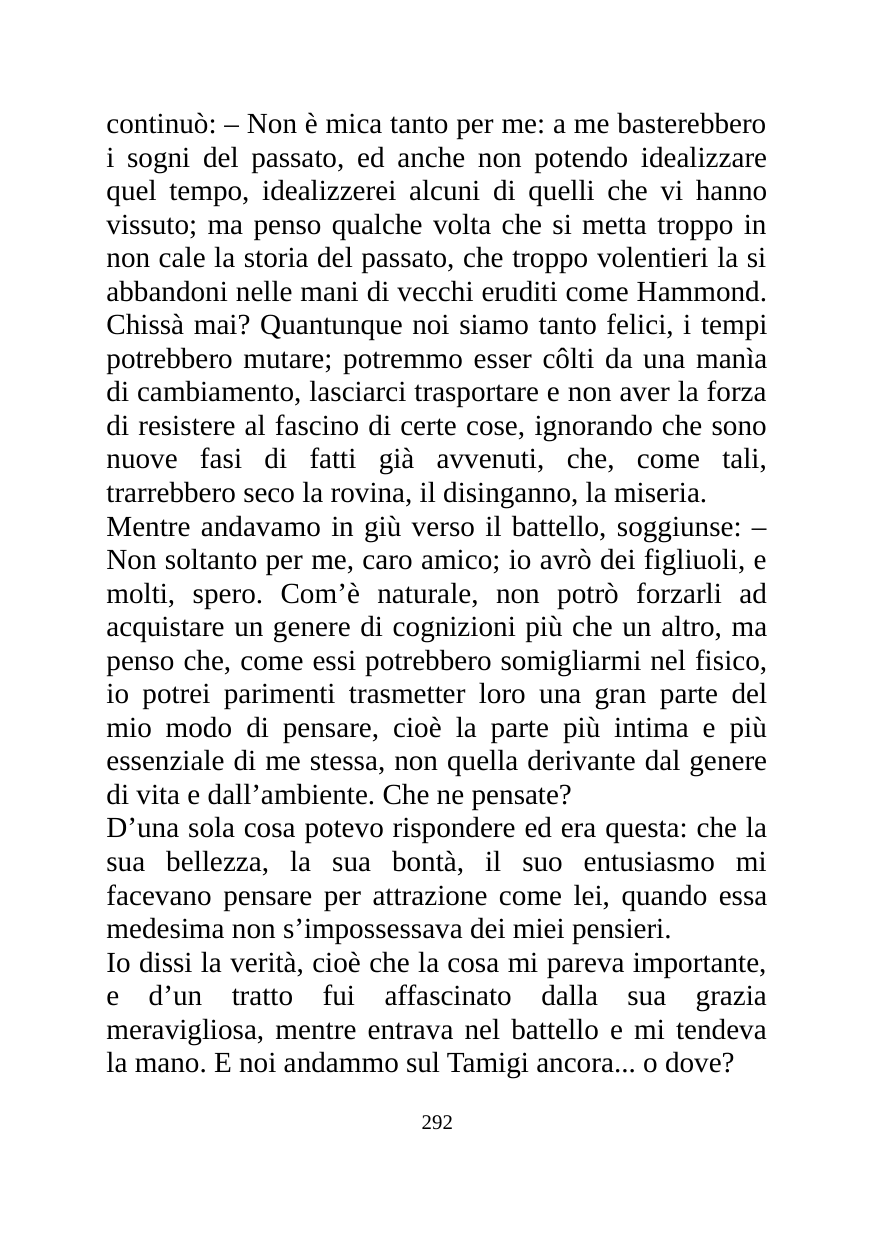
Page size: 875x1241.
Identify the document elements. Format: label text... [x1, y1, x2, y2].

text Io dissi la verità, cioè che la cosa mi pareva importante, e d’un tratto fui affascinato dalla sua grazia meravigliosa, mentre entrava nel battello e mi tendeva la mano. E noi andammo sul Tamigi ancora... o dove? [106, 945, 768, 1079]
text D’una sola cosa potevo rispondere ed era questa: che la sua bellezza, la sua bontà, il suo entusiasmo mi facevano pensare per attrazione come lei, quando essa medesima non s’impossessava dei miei pensieri. [106, 811, 768, 945]
text Mentre andavamo in giù verso il battello, soggiunse: – Non soltanto per me, caro amico; io avrò dei figliuoli, e molti, spero. Com’è naturale, non potrò forzarli ad acquistare un genere di cognizioni più che un altro, ma penso che, come essi potrebbero somigliarmi nel fisico, io potrei parimenti trasmetter loro una gran parte del mio modo di pensare, cioè la parte più intima e più essenziale di me stessa, non quella derivante dal genere di vita e dall’ambiente. Che ne pensate? [106, 509, 768, 811]
text continuò: – Non è mica tanto per me: a me basterebbero i sogni del passato, ed anche non potendo idealizzare quel tempo, idealizzerei alcuni di quelli che vi hanno vissuto; ma penso qualche volta che si metta troppo in non cale la storia del passato, che troppo volentieri la si abbandoni nelle mani di vecchi eruditi come Hammond. Chissà mai? Quantunque noi siamo tanto felici, i tempi potrebbero mutare; potremmo esser côlti da una manìa di cambiamento, lasciarci trasportare e non aver la forza di resistere al fascino di certe cose, ignorando che sono nuove fasi di fatti già avvenuti, che, come tali, trarrebbero seco la rovina, il disinganno, la miseria. [106, 106, 768, 509]
